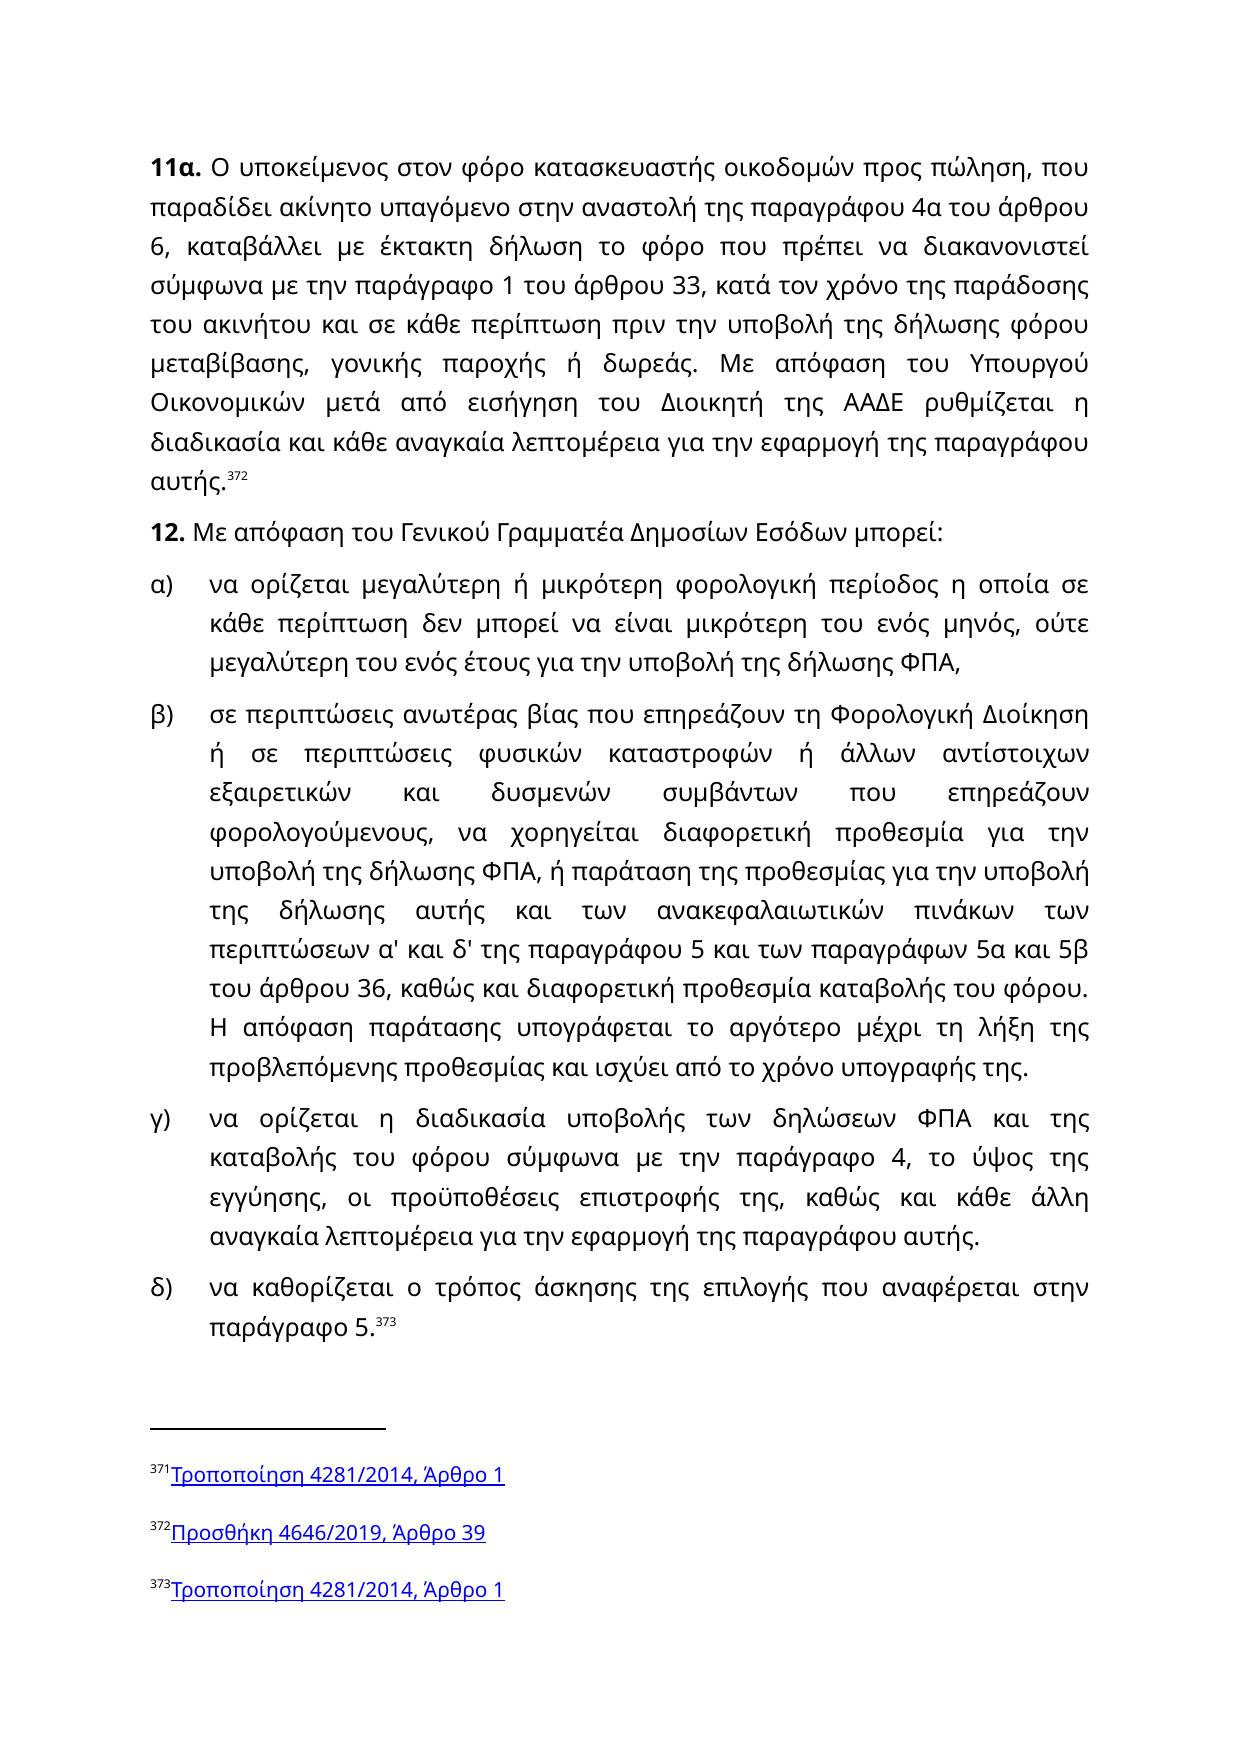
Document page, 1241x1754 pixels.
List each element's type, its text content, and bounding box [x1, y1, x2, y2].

list α) να ορίζεται μεγαλύτερη ή μικρότερη φορολογική περίοδος η οποία σε κάθε περίπτωση δεν μπορεί να είναι μικρότερη του ενός μηνός, ούτε μεγαλύτερη του ενός έτους για την υποβολή της δήλωσης ΦΠΑ, [150, 567, 1090, 679]
text 11α. Ο υποκείμενος στον φόρο κατασκευαστής οικοδομών προς πώληση, που παραδίδει ακίνητο υπαγόμενο στην αναστολή της παραγράφου 4α του άρθρου 6, καταβάλλει με έκτακτη δήλωση το φόρο που πρέπει να διακανονιστεί σύμφωνα με την παράγραφο 1 του άρθρου 33, κατά τον χρόνο της παράδοσης του ακινήτου και σε κάθε περίπτωση πριν την υποβολή της δήλωσης φόρου μεταβίβασης, γονικής παροχής ή δωρεάς. Με απόφαση του Υπουργού Οικονομικών μετά από εισήγηση του Διοικητή της ΑΑΔΕ ρυθμίζεται η διαδικασία και κάθε αναγκαία λεπτομέρεια για την εφαρμογή της παραγράφου αυτής. [150, 150, 1090, 497]
text 12. Με απόφαση του Γενικού Γραμματέα Δημοσίων Εσόδων μπορεί: [150, 515, 1090, 549]
list δ) να καθορίζεται ο τρόπος άσκησης της επιλογής που αναφέρεται στην παράγραφο 5. [150, 1270, 1090, 1343]
list β) σε περιπτώσεις ανωτέρας βίας που επηρεάζουν τη Φορολογική Διοίκηση ή σε περιπτώσεις φυσικών καταστροφών ή άλλων αντίστοιχων εξαιρετικών και δυσμενών συμβάντων που επηρεάζουν φορολογούμενους, να χορηγείται διαφορετική προθεσμία για την υποβολή της δήλωσης ΦΠΑ, ή παράταση της προθεσμίας για την υποβολή της δήλωσης αυτής και των ανακεφαλαιωτικών πινάκων των περιπτώσεων α' και δ' της παραγράφου 5 και των παραγράφων 5α και 5β του άρθρου 36, καθώς και διαφορετική προθεσμία καταβολής του φόρου. Η απόφαση παράτασης υπογράφεται το αργότερο μέχρι τη λήξη της προβλεπόμενης προθεσμίας και ισχύει από το χρόνο υπογραφής της. [150, 697, 1090, 1083]
text Τροποποίηση 4281/2014, Άρθρο 1 [150, 1460, 1090, 1489]
list γ) να ορίζεται η διαδικασία υποβολής των δηλώσεων ΦΠΑ και της καταβολής του φόρου σύμφωνα με την παράγραφο 4, το ύψος της εγγύησης, οι προϋποθέσεις επιστροφής της, καθώς και κάθε άλλη αναγκαία λεπτομέρεια για την εφαρμογή της παραγράφου αυτής. [150, 1101, 1090, 1252]
text Τροποποίηση 4281/2014, Άρθρο 1 [150, 1576, 1090, 1604]
text Προσθήκη 4646/2019, Άρθρο 39 [150, 1518, 1090, 1546]
